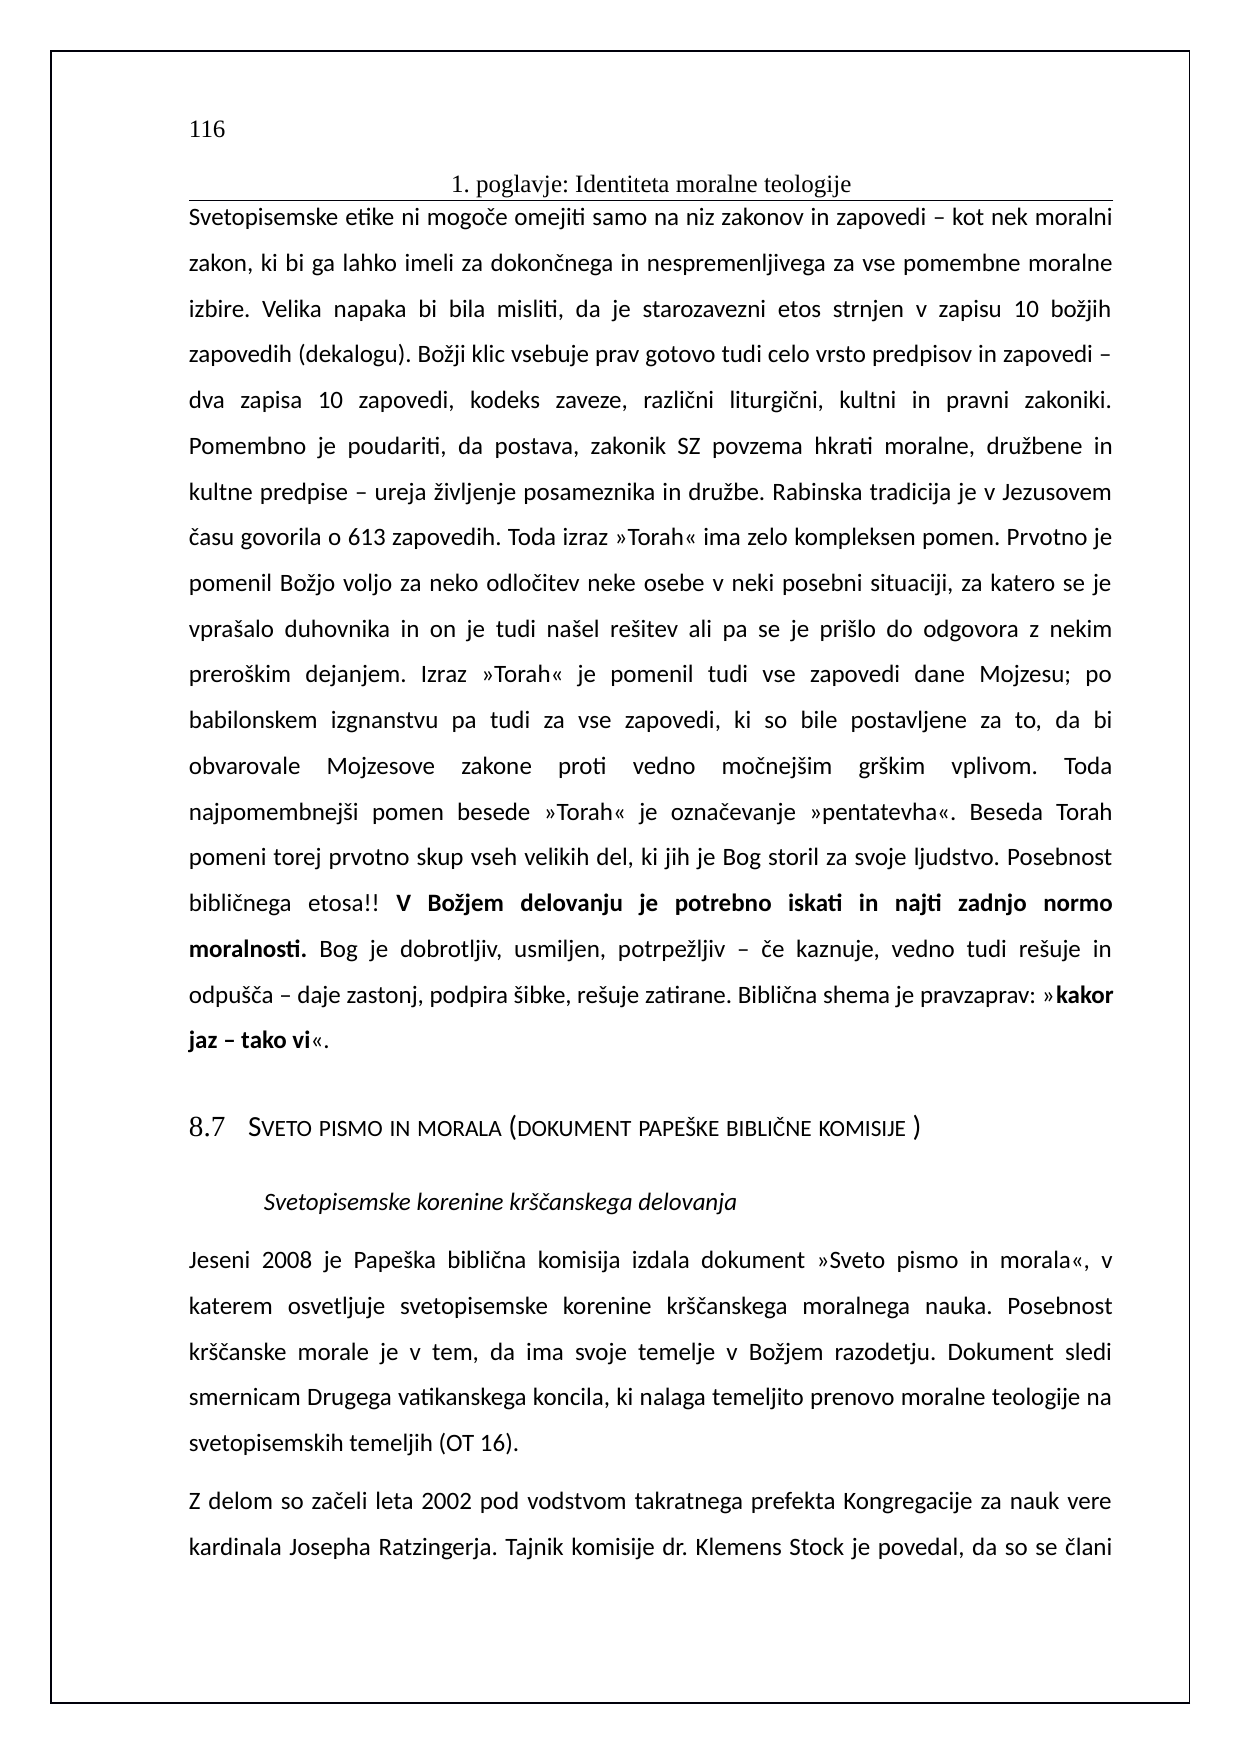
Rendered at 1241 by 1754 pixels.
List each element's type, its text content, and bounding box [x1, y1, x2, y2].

text Z delom so začeli leta 2002 pod vodstvom takratnega prefekta Kongregacije za nauk vere kardinala Josepha Ratzingerja. Tajnik komisije dr. Klemens Stock je povedal, da so se člani [189, 1486, 1113, 1562]
text Svetopisemske etike ni mogoče omejiti samo na niz zakonov in zapovedi – kot nek moralni zakon, ki bi ga lahko imeli za dokončnega in nespremenljivega za vse pomembne moralne izbire. Velika napaka bi bila misliti, da je starozavezni etos strnjen v zapisu 10 božjih zapovedih (dekalogu). Božji klic vsebuje prav gotovo tudi celo vrsto predpisov in zapovedi – dva zapisa 10 zapovedi, kodeks zaveze, različni liturgični, kultni in pravni zakoniki. Pomembno je poudariti, da postava, zakonik SZ povzema hkrati moralne, družbene in kultne predpise – ureja življenje posameznika in družbe. Rabinska tradicija je v Jezusovem času govorila o 613 zapovedih. Toda izraz »Torah« ima zelo kompleksen pomen. Prvotno je pomenil Božjo voljo za neko odločitev neke osebe v neki posebni situaciji, za katero se je vprašalo duhovnika in on je tudi našel rešitev ali pa se je prišlo do odgovora z nekim preroškim dejanjem. Izraz »Torah« je pomenil tudi vse zapovedi dane Mojzesu; po babilonskem izgnanstvu pa tudi za vse zapovedi, ki so bile postavljene za to, da bi obvarovale Mojzesove zakone proti vedno močnejšim grškim vplivom. Toda najpomembnejši pomen besede »Torah« je označevanje »pentatevha«. Beseda Torah pomeni torej prvotno skup vseh velikih del, ki jih je Bog storil za svoje ljudstvo. Posebnost bibličnega etosa!! V Božjem delovanju je potrebno iskati in najti zadnjo normo moralnosti. Bog je dobrotljiv, usmiljen, potrpežljiv – če kaznuje, vedno tudi rešuje in odpušča – daje zastonj, podpira šibke, rešuje zatirane. Biblična shema je pravzaprav: »kakor jaz – tako vi«. [189, 201, 1113, 1055]
subtitle Sveto pismo in morala (dokument papeške biblične komisije ) [189, 1108, 1113, 1143]
subtitle Svetopisemske korenine krščanskega delovanja [189, 1186, 1113, 1217]
text Jeseni 2008 je Papeška biblična komisija izdala dokument »Sveto pismo in morala«, v katerem osvetljuje svetopisemske korenine krščanskega moralnega nauka. Posebnost krščanske morale je v tem, da ima svoje temelje v Božjem razodetju. Dokument sledi smernicam Drugega vatikanskega koncila, ki nalaga temeljito prenovo moralne teologije na svetopisemskih temeljih (OT 16). [189, 1244, 1113, 1458]
